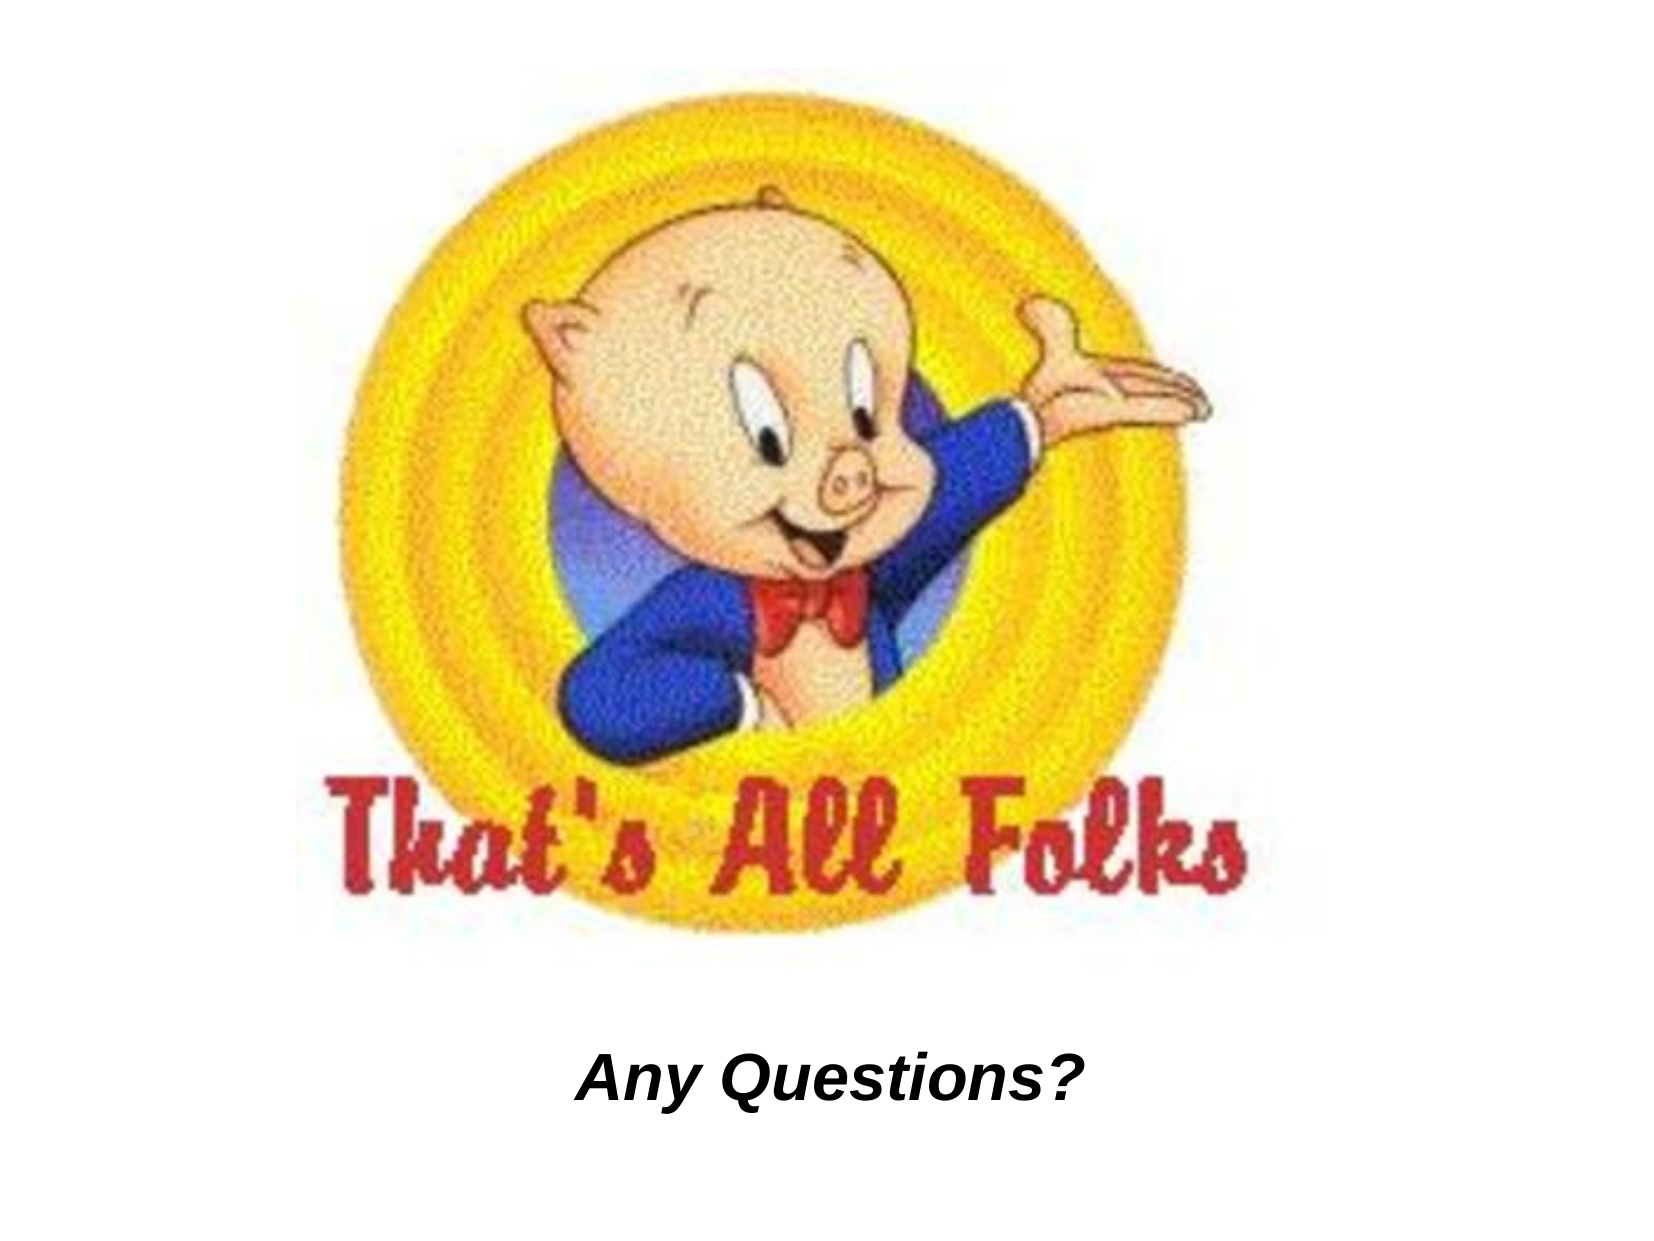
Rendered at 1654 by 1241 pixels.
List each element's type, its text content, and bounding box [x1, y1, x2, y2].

list Any Questions? [86, 1039, 1576, 1125]
picture [296, 68, 1351, 984]
